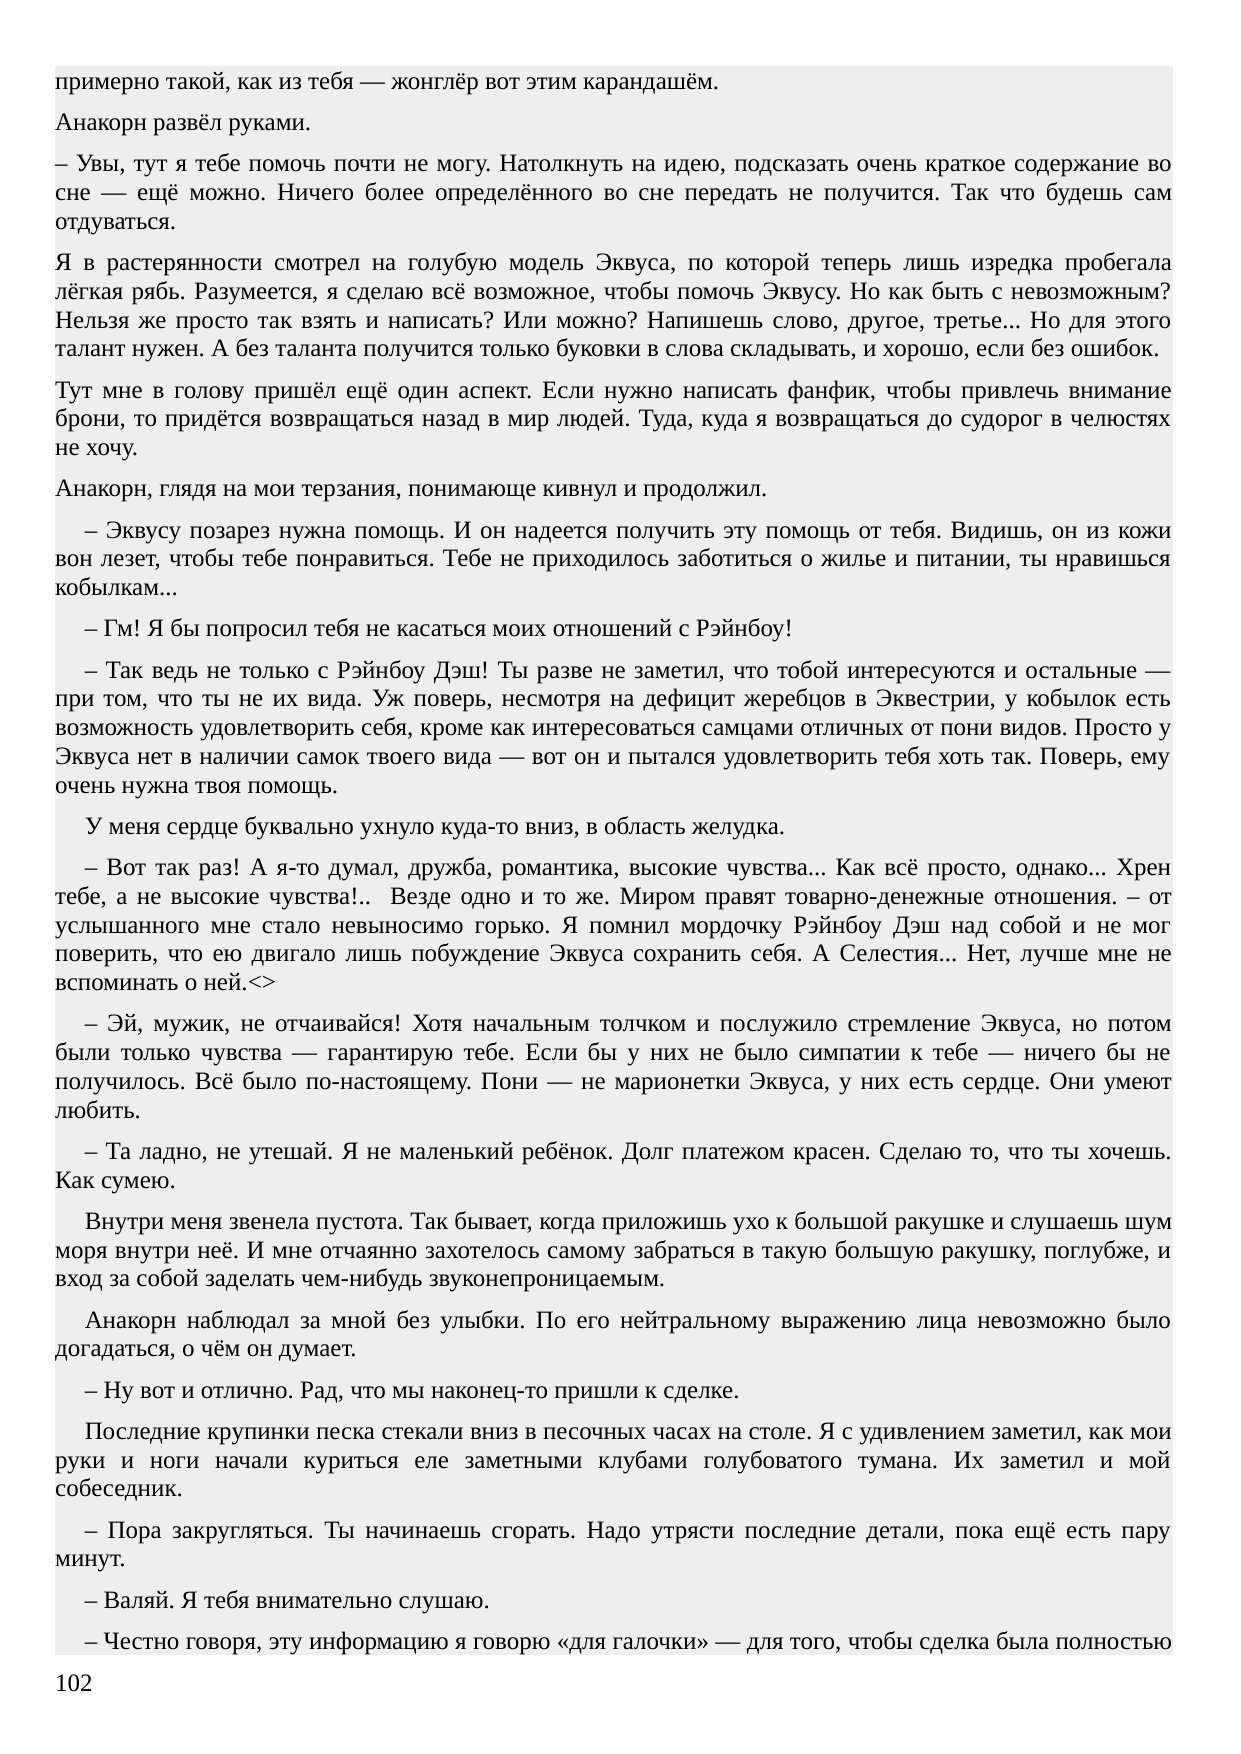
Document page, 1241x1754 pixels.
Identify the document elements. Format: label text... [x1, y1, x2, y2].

text – Честно говоря, эту информацию я говорю «для галочки» — для того, чтобы сделка была полностью [55, 1626, 1173, 1655]
text У меня сердце буквально ухнуло куда-то вниз, в область желудка. [55, 811, 1173, 840]
text Последние крупинки песка стекали вниз в песочных часах на столе. Я с удивлением заметил, как мои руки и ноги начали куриться еле заметными клубами голубоватого тумана. Их заметил и мой собеседник. [55, 1416, 1173, 1502]
text – Вот так раз! А я-то думал, дружба, романтика, высокие чувства... Как всё просто, однако... Хрен тебе, а не высокие чувства!.. Везде одно и то же. Миром правят товарно-денежные отношения. – от услышанного мне стало невыносимо горько. Я помнил мордочку Рэйнбоу Дэш над собой и не мог поверить, что ею двигало лишь побуждение Эквуса сохранить себя. А Селестия... Нет, лучше мне не вспоминать о ней.<> [55, 852, 1173, 996]
text Внутри меня звенела пустота. Так бывает, когда приложишь ухо к большой ракушке и слушаешь шум моря внутри неё. И мне отчаянно захотелось самому забраться в такую большую ракушку, поглубже, и вход за собой заделать чем-нибудь звуконепроницаемым. [55, 1206, 1173, 1292]
text Я в растерянности смотрел на голубую модель Эквуса, по которой теперь лишь изредка пробегала лёгкая рябь. Разумеется, я сделаю всё возможное, чтобы помочь Эквусу. Но как быть с невозможным? Нельзя же просто так взять и написать? Или можно? Напишешь слово, другое, третье... Но для этого талант нужен. А без таланта получится только буковки в слова складывать, и хорошо, если без ошибок. [55, 247, 1173, 362]
text – Валяй. Я тебя внимательно слушаю. [55, 1585, 1173, 1613]
text – Ну вот и отлично. Рад, что мы наконец-то пришли к сделке. [55, 1375, 1173, 1403]
text Анакорн, глядя на мои терзания, понимающе кивнул и продолжил. [55, 473, 1173, 502]
text – Так ведь не только с Рэйнбоу Дэш! Ты разве не заметил, что тобой интересуются и остальные — при том, что ты не их вида. Уж поверь, несмотря на дефицит жеребцов в Эквестрии, у кобылок есть возможность удовлетворить себя, кроме как интересоваться самцами отличных от пони видов. Просто у Эквуса нет в наличии самок твоего вида — вот он и пытался удовлетворить тебя хоть так. Поверь, ему очень нужна твоя помощь. [55, 655, 1173, 798]
text Анакорн развёл руками. [55, 107, 1173, 136]
text – Увы, тут я тебе помочь почти не могу. Натолкнуть на идею, подсказать очень краткое содержание во сне — ещё можно. Ничего более определённого во сне передать не получится. Так что будешь сам отдуваться. [55, 148, 1173, 235]
text – Пора закругляться. Ты начинаешь сгорать. Надо утрясти последние детали, пока ещё есть пару минут. [55, 1515, 1173, 1572]
text – Эй, мужик, не отчаивайся! Хотя начальным толчком и послужило стремление Эквуса, но потом были только чувства — гарантирую тебе. Если бы у них не было симпатии к тебе — ничего бы не получилось. Всё было по-настоящему. Пони — не марионетки Эквуса, у них есть сердце. Они умеют любить. [55, 1008, 1173, 1123]
text Тут мне в голову пришёл ещё один аспект. Если нужно написать фанфик, чтобы привлечь внимание брони, то придётся возвращаться назад в мир людей. Туда, куда я возвращаться до судорог в челюстях не хочу. [55, 375, 1173, 461]
text – Эквусу позарез нужна помощь. И он надеется получить эту помощь от тебя. Видишь, он из кожи вон лезет, чтобы тебе понравиться. Тебе не приходилось заботиться о жилье и питании, ты нравишься кобылкам... [55, 515, 1173, 601]
text – Та ладно, не утешай. Я не маленький ребёнок. Долг платежом красен. Сделаю то, что ты хочешь. Как сумею. [55, 1136, 1173, 1193]
text Анакорн наблюдал за мной без улыбки. По его нейтральному выражению лица невозможно было догадаться, о чём он думает. [55, 1305, 1173, 1362]
text – Гм! Я бы попросил тебя не касаться моих отношений с Рэйнбоу! [55, 613, 1173, 642]
text примерно такой, как из тебя — жонглёр вот этим карандашём. [55, 66, 1173, 95]
